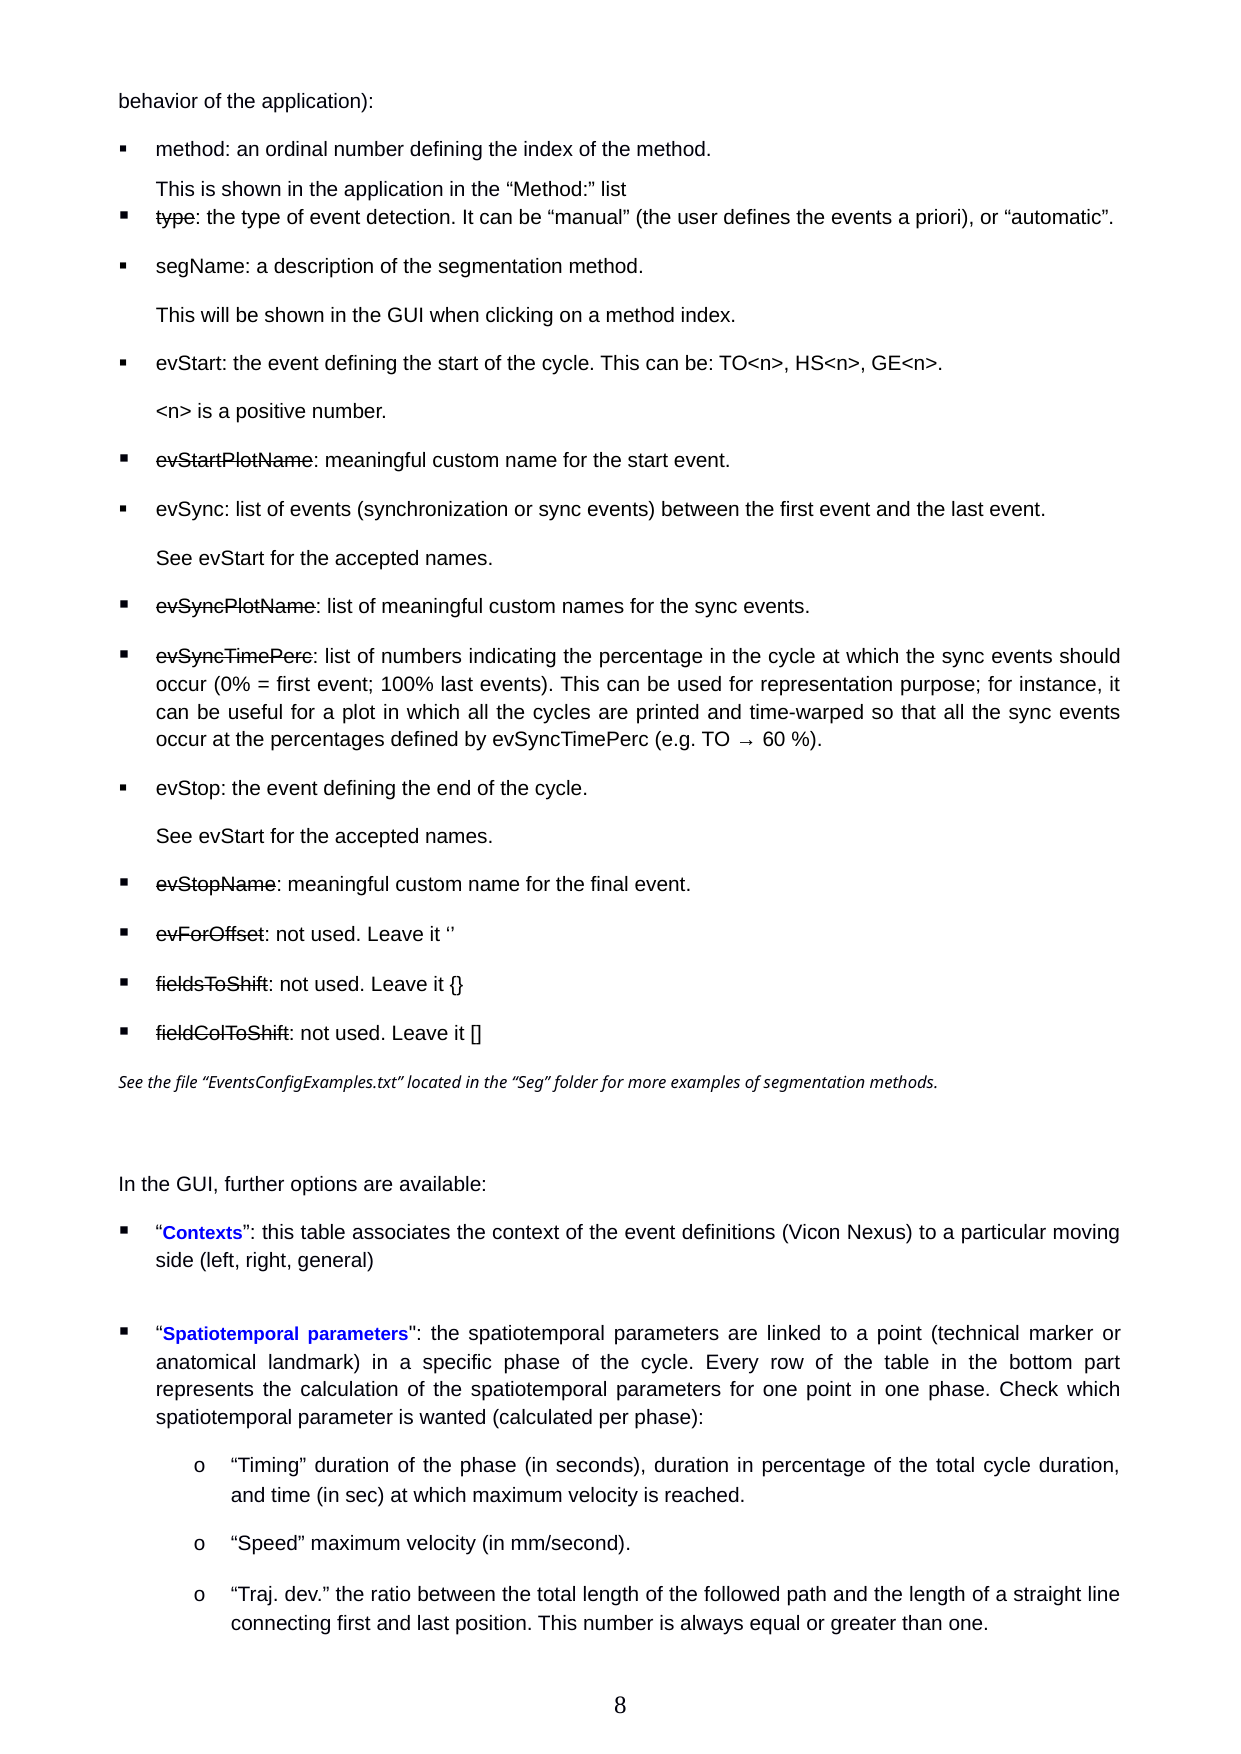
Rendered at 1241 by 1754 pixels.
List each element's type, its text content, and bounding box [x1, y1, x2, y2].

list “Speed” maximum velocity (in mm/second). [193, 1531, 1122, 1557]
list evSyncTimePerc: list of numbers indicating the percentage in the cycle at which the sync events should occur (0% = first event; 100% last events). This can be used for representation purpose; for instance, it can be useful for a plot in which all the cycles are printed and time-warped so that all the sync events occur at the percentages defined by evSyncTimePerc (e.g. TO → 60 %). [118, 644, 1122, 751]
list “Timing” duration of the phase (in seconds), duration in percentage of the total cycle duration, and time (in sec) at which maximum velocity is reached. [193, 1453, 1122, 1506]
list <n> is a positive number. [156, 399, 1122, 423]
list type: the type of event detection. It can be “manual” (the user defines the events a priori), or “automatic”. [118, 204, 1122, 229]
list evSyncPlotName: list of meaningful custom names for the sync events. [118, 594, 1122, 619]
list evStop: the event defining the end of the cycle. [118, 776, 1122, 799]
list evStartPlotName: meaningful custom name for the start event. [118, 448, 1122, 473]
text In the GUI, further options are available: [118, 1171, 1122, 1195]
list segName: a description of the segmentation method. [118, 254, 1122, 278]
list “Contexts”: this table associates the context of the event definitions (Vicon Nexus) to a particular moving side (left, right, general) [118, 1220, 1122, 1272]
list fieldsToShift: not used. Leave it {} [118, 971, 1122, 996]
text behavior of the application): [118, 89, 1122, 113]
list evSync: list of events (synchronization or sync events) between the first event and the last event. [118, 497, 1122, 521]
list This will be shown in the GUI when clicking on a method index. [156, 303, 1122, 327]
list “Traj. dev.” the ratio between the total length of the followed path and the length of a straight line connecting first and last position. This number is always equal or greater than one. [193, 1581, 1122, 1635]
list This is shown in the application in the “Method:” list [155, 177, 1122, 201]
list evStopName: meaningful custom name for the final event. [118, 872, 1122, 897]
list evForOffset: not used. Leave it ‘’ [118, 922, 1122, 947]
list fieldColToShift: not used. Leave it [] [118, 1021, 1122, 1046]
list See evStart for the accepted names. [156, 546, 1122, 570]
text See the file “EventsConfigExamples.txt” located in the “Seg” folder for more examples of segmentation methods. [118, 1071, 1122, 1093]
list evStart: the event defining the start of the cycle. This can be: TO<n>, HS<n>, GE<n>. [118, 351, 1122, 375]
list See evStart for the accepted names. [156, 824, 1122, 848]
list method: an ordinal number defining the index of the method. [118, 137, 1122, 161]
list “Spatiotemporal parameters": the spatiotemporal parameters are linked to a point (technical marker or anatomical landmark) in a specific phase of the cycle. Every row of the table in the bottom part represents the calculation of the spatiotemporal parameters for one point in one phase. Check which spatiotemporal parameter is wanted (calculated per phase): [118, 1321, 1122, 1429]
